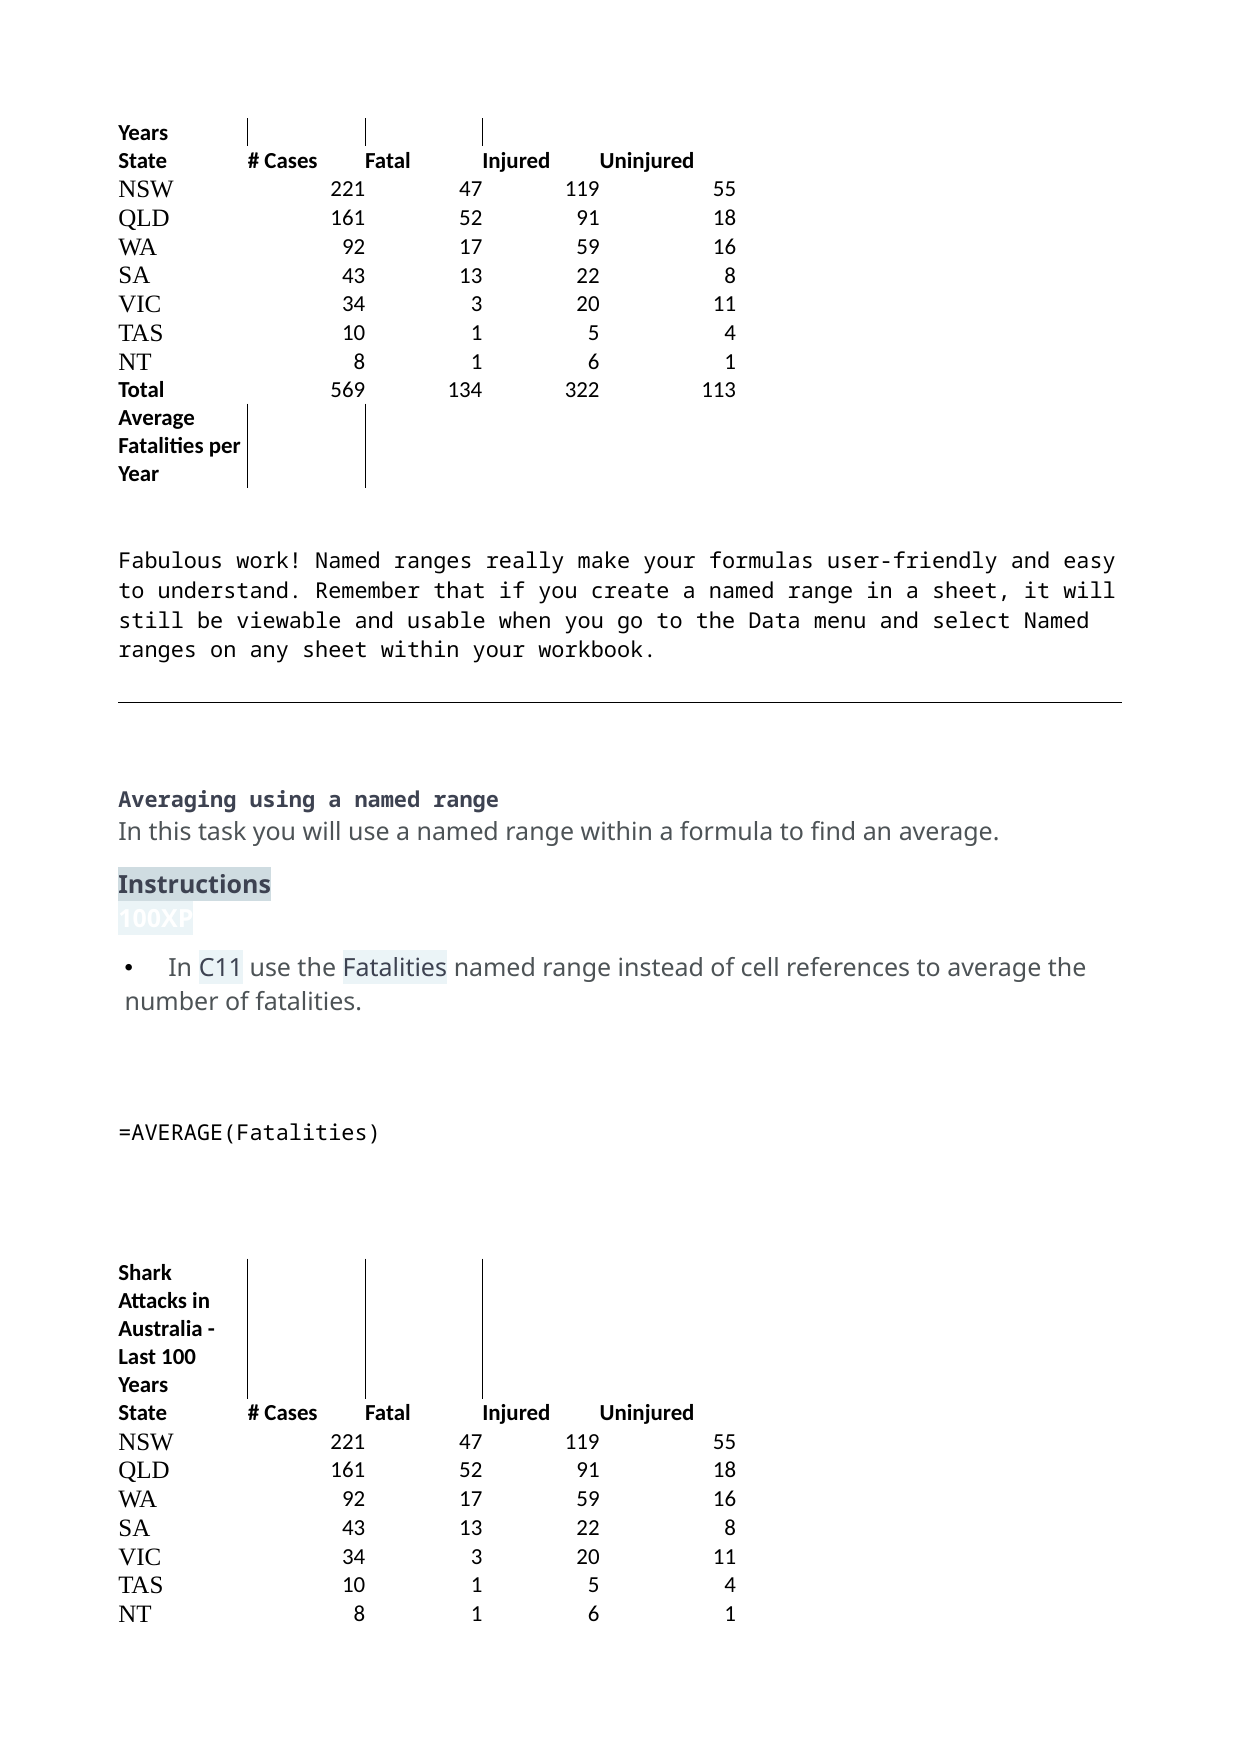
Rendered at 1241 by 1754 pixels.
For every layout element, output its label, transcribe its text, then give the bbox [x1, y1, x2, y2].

table_cell NT [118, 347, 248, 375]
table_cell 8 [599, 260, 736, 289]
table_cell 119 [482, 1427, 599, 1455]
text In this task you will use a named range within a formula to find an average. [118, 813, 1122, 847]
table_cell WA [118, 1484, 248, 1513]
table_cell 16 [599, 1484, 736, 1513]
table_cell 20 [482, 1542, 599, 1570]
table_cell 17 [365, 232, 482, 260]
table_cell QLD [118, 1455, 248, 1484]
table_cell 52 [365, 203, 482, 232]
table_cell 134 [365, 375, 482, 403]
table_cell Fatal [365, 1399, 482, 1427]
table_cell NSW [118, 174, 248, 203]
table_cell VIC [118, 1542, 248, 1570]
table_cell # Cases [248, 1399, 365, 1427]
table_cell Average Fatalities per Year [118, 404, 247, 487]
table_cell SA [118, 260, 248, 289]
table_cell 20 [482, 289, 599, 318]
table_cell 1 [365, 318, 482, 347]
table_cell 92 [248, 1484, 365, 1513]
table_cell Uninjured [599, 1399, 736, 1427]
table_cell # Cases [248, 146, 365, 174]
table_cell 4 [599, 1570, 736, 1599]
subtitle Averaging using a named range [118, 783, 1122, 813]
table_cell [599, 404, 736, 487]
table_cell 22 [482, 1513, 599, 1542]
table_cell NSW [118, 1427, 248, 1455]
table_cell NT [118, 1599, 248, 1628]
table_cell QLD [118, 203, 248, 232]
table_cell 52 [365, 1455, 482, 1484]
table_cell [482, 404, 599, 487]
text 100XP [118, 901, 1109, 935]
table_cell 113 [599, 375, 736, 403]
table_cell 22 [482, 260, 599, 289]
table_cell 1 [365, 1570, 482, 1599]
table_cell 10 [248, 1570, 365, 1599]
table_header [483, 1259, 599, 1398]
table_header [248, 1259, 365, 1398]
list In C11 use the Fatalities named range instead of cell references to average the number of fatalities. [124, 950, 1116, 1018]
table_header [366, 1259, 482, 1398]
table_cell [248, 404, 365, 487]
table_cell 5 [482, 318, 599, 347]
table_cell 1 [599, 347, 736, 375]
table_header [366, 118, 482, 146]
table_cell Injured [482, 1399, 599, 1427]
table_cell 16 [599, 232, 736, 260]
table_cell 119 [482, 174, 599, 203]
table_cell Total [118, 375, 248, 403]
table_cell 91 [482, 1455, 599, 1484]
table_header [599, 118, 736, 146]
table_cell 3 [365, 289, 482, 318]
table_cell TAS [118, 1570, 248, 1599]
table_cell 59 [482, 1484, 599, 1513]
table_cell 47 [365, 174, 482, 203]
table_cell 13 [365, 260, 482, 289]
table_cell 55 [599, 1427, 736, 1455]
table_cell TAS [118, 318, 248, 347]
table_cell 221 [248, 174, 365, 203]
table_cell 8 [599, 1513, 736, 1542]
table_cell 43 [248, 1513, 365, 1542]
table_cell 91 [482, 203, 599, 232]
table_cell 10 [248, 318, 365, 347]
table_cell WA [118, 232, 248, 260]
table_cell 92 [248, 232, 365, 260]
table_cell State [118, 146, 248, 174]
table_cell Injured [482, 146, 599, 174]
table_cell 11 [599, 289, 736, 318]
table_cell 34 [248, 1542, 365, 1570]
table_header [248, 118, 365, 146]
table_cell 13 [365, 1513, 482, 1542]
subtitle Instructions [118, 867, 1109, 901]
table_cell 1 [365, 347, 482, 375]
table_cell Uninjured [599, 146, 736, 174]
table_cell 3 [365, 1542, 482, 1570]
table_cell 34 [248, 289, 365, 318]
table_cell 5 [482, 1570, 599, 1599]
table_header Shark Attacks in Australia - Last 100 Years [118, 1259, 247, 1398]
table_cell 8 [248, 347, 365, 375]
table_cell VIC [118, 289, 248, 318]
table_cell 569 [248, 375, 365, 403]
table_cell 1 [599, 1599, 736, 1628]
table_cell 18 [599, 203, 736, 232]
table_cell 17 [365, 1484, 482, 1513]
table_cell 8 [248, 1599, 365, 1628]
table_cell 55 [599, 174, 736, 203]
table_header [599, 1259, 736, 1398]
table_header [483, 118, 599, 146]
table_cell 161 [248, 1455, 365, 1484]
table_cell 6 [482, 347, 599, 375]
table_cell SA [118, 1513, 248, 1542]
table_cell 43 [248, 260, 365, 289]
table_cell 47 [365, 1427, 482, 1455]
text Fabulous work! Named ranges really make your formulas user-friendly and easy to understand. Remember that if you create a named range in a sheet, it will still be viewable and usable when you go to the Data menu and select Named ranges on any sheet within your workbook. [118, 545, 1122, 664]
table_cell 1 [365, 1599, 482, 1628]
table_cell State [118, 1399, 248, 1427]
table_cell [366, 404, 482, 487]
text =AVERAGE(Fatalities) [118, 1117, 1122, 1146]
table_cell 161 [248, 203, 365, 232]
table_cell 18 [599, 1455, 736, 1484]
table_cell 59 [482, 232, 599, 260]
table_header Years [118, 118, 247, 146]
table_cell 4 [599, 318, 736, 347]
table_cell 221 [248, 1427, 365, 1455]
table_cell 322 [482, 375, 599, 403]
table_cell 6 [482, 1599, 599, 1628]
table_cell Fatal [365, 146, 482, 174]
table_cell 11 [599, 1542, 736, 1570]
